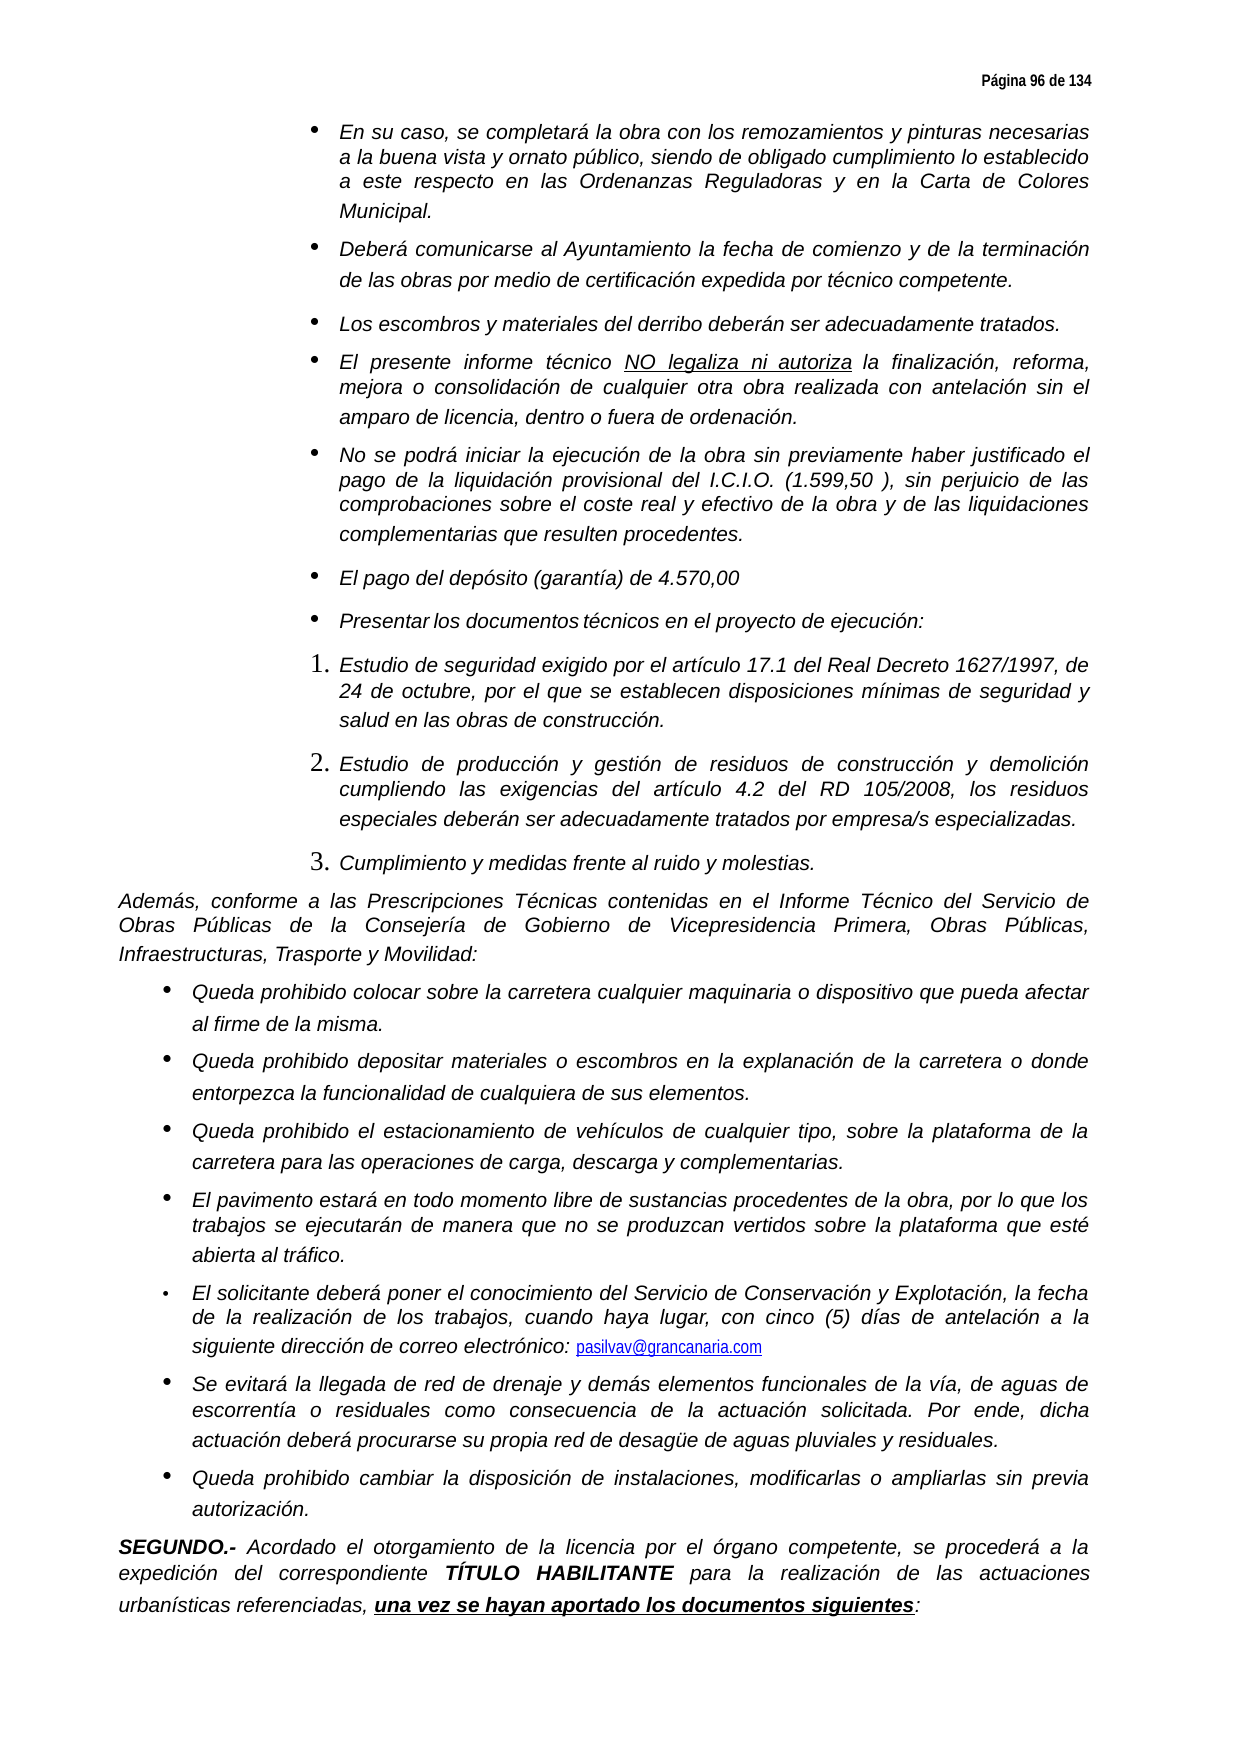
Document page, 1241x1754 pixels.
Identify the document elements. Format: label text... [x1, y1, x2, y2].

text SEGUNDO.- Acordado el otorgamiento de la licencia por el órgano competente, se procederá a la expedición del correspondiente TÍTULO HABILITANTE para la realización de las actuaciones urbanísticas referenciadas, una vez se hayan aportado los documentos siguientes: [118, 1534, 1092, 1618]
list Presentar los documentos técnicos en el proyecto de ejecución: [310, 604, 1092, 635]
list Los escombros y materiales del derribo deberán ser adecuadamente tratados. [310, 306, 1092, 337]
list Estudio de producción y gestión de residuos de construcción y demolición cumpliendo las exigencias del artículo 4.2 del RD 105/2008, los residuos especiales deberán ser adecuadamente tratados por empresa/s especializadas. [310, 746, 1092, 832]
text Además, conforme a las Prescripciones Técnicas contenidas en el Informe Técnico del Servicio de Obras Públicas de la Consejería de Gobierno de Vicepresidencia Primera, Obras Públicas, Infraestructuras, Trasporte y Movilidad: [118, 888, 1092, 968]
list El pago del depósito (garantía) de 4.570,00 [310, 560, 1092, 591]
list Queda prohibido el estacionamiento de vehículos de cualquier tipo, sobre la plataforma de la carretera para las operaciones de carga, descarga y complementarias. [162, 1118, 1092, 1175]
list Queda prohibido colocar sobre la carretera cualquier maquinaria o dispositivo que pueda afectar al firme de la misma. [162, 980, 1092, 1037]
list Queda prohibido depositar materiales o escombros en la explanación de la carretera o donde entorpezca la funcionalidad de cualquiera de sus elementos. [162, 1049, 1092, 1106]
list El pavimento estará en todo momento libre de sustancias procedentes de la obra, por lo que los trabajos se ejecutarán de manera que no se produzcan vertidos sobre la plataforma que esté abierta al tráfico. [162, 1188, 1092, 1268]
list Cumplimiento y medidas frente al ruido y molestias. [310, 845, 1092, 876]
list Estudio de seguridad exigido por el artículo 17.1 del Real Decreto 1627/1997, de 24 de octubre, por el que se establecen disposiciones mínimas de seguridad y salud en las obras de construcción. [310, 647, 1092, 734]
list No se podrá iniciar la ejecución de la obra sin previamente haber justificado el pago de la liquidación provisional del I.C.I.O. (1.599,50 ), sin perjuicio de las comprobaciones sobre el coste real y efectivo de la obra y de las liquidaciones complementarias que resulten procedentes. [310, 443, 1092, 547]
list Se evitará la llegada de red de drenaje y demás elementos funcionales de la vía, de aguas de escorrentía o residuales como consecuencia de la actuación solicitada. Por ende, dicha actuación deberá procurarse su propia red de desagüe de aguas pluviales y residuales. [162, 1372, 1092, 1453]
list Queda prohibido cambiar la disposición de instalaciones, modificarlas o ampliarlas sin previa autorización. [162, 1465, 1092, 1522]
list El presente informe técnico NO legaliza ni autoriza la finalización, reforma, mejora o consolidación de cualquier otra obra realizada con antelación sin el amparo de licencia, dentro o fuera de ordenación. [310, 350, 1092, 430]
list Deberá comunicarse al Ayuntamiento la fecha de comienzo y de la terminación de las obras por medio de certificación expedida por técnico competente. [310, 237, 1092, 293]
list En su caso, se completará la obra con los remozamientos y pinturas necesarias a la buena vista y ornato público, siendo de obligado cumplimiento lo establecido a este respecto en las Ordenanzas Reguladoras y en la Carta de Colores Municipal. [310, 120, 1092, 224]
list El solicitante deberá poner el conocimiento del Servicio de Conservación y Explotación, la fecha de la realización de los trabajos, cuando haya lugar, con cinco (5) días de antelación a la siguiente dirección de correo electrónico: pasilvav@grancanaria.com [162, 1281, 1092, 1360]
